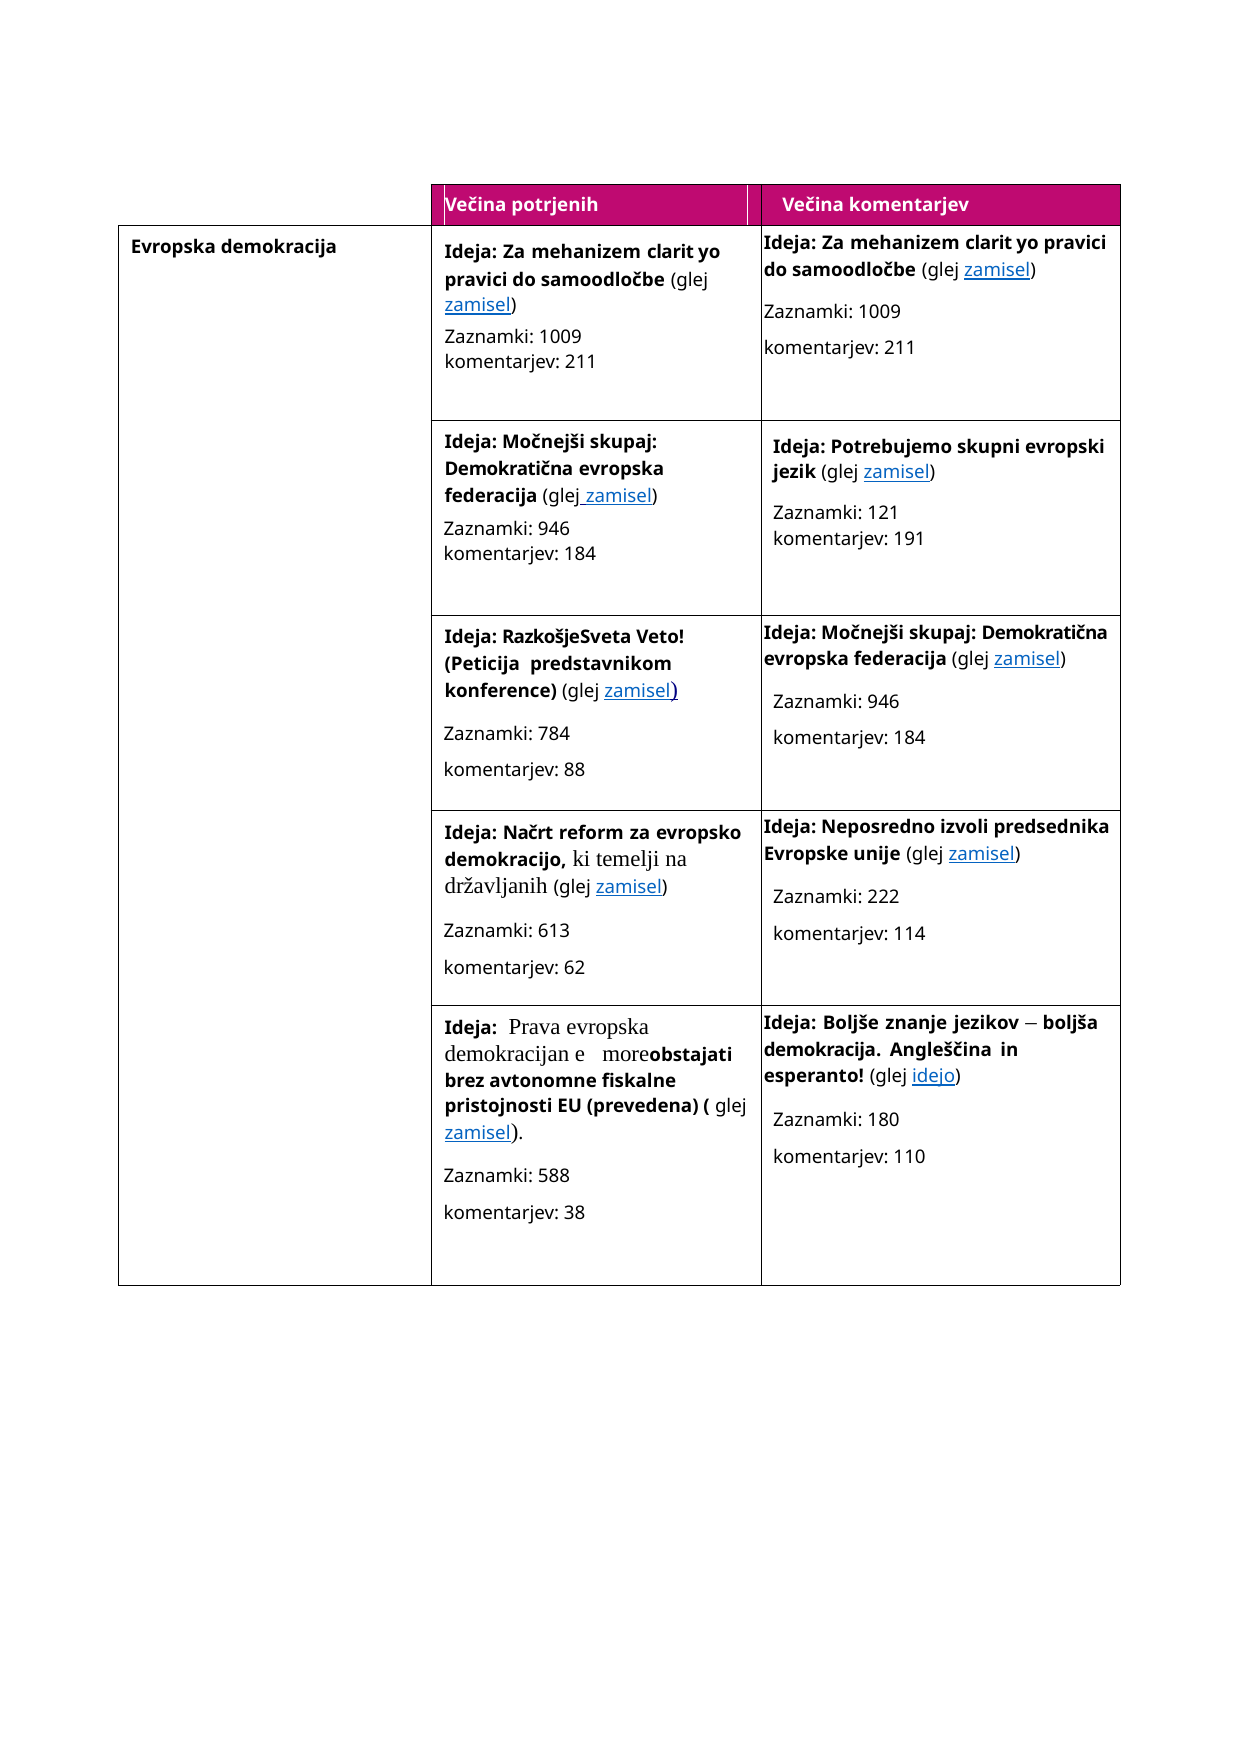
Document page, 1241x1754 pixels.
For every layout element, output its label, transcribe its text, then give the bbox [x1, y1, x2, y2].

table_cell Ideja: Boljše znanje jezikov – boljša demokracija. Angleščina in esperanto! (glej idejo) Zaznamki: 180 komentarjev: 110 [762, 1006, 1120, 1285]
table_cell Ideja: Neposredno izvoli predsednika Evropske unije (glej zamisel) Zaznamki: 222 komentarjev: 114 [762, 811, 1120, 1005]
table_header [748, 185, 761, 225]
table_cell Ideja: Za mehanizem clarit yo pravici do samoodločbe (glej zamisel) Zaznamki: 1009 komentarjev: 211 [432, 226, 761, 420]
table_cell Ideja: Prava evropska demokracijane moreobstajati brez avtonomne fiskalne pristojnosti EU (prevedena) ( glej zamisel). Zaznamki: 588 komentarjev: 38 [432, 1006, 761, 1285]
table_header [1094, 185, 1120, 225]
table_cell Ideja: Načrt reform za evropsko demokracijo, ki temelji na državljanih (glej zamisel) Zaznamki: 613 komentarjev: 62 [432, 811, 761, 1005]
table_header [118, 184, 431, 225]
table_cell Evropska demokracija [119, 226, 431, 1285]
table_header [762, 185, 782, 225]
table_cell Ideja: Potrebujemo skupni evropski jezik (glej zamisel) Zaznamki: 121 komentarjev: 191 [762, 421, 1120, 615]
table_header Večina potrjenih [445, 185, 747, 225]
table_cell Ideja: Močnejši skupaj: Demokratična evropska federacija (glej zamisel) Zaznamki: 946 komentarjev: 184 [762, 616, 1120, 810]
table_header [432, 185, 444, 225]
table_cell Ideja: RazkošjeSveta Veto! (Peticija predstavnikom konference) (glej zamisel) Zaznamki: 784 komentarjev: 88 [432, 616, 761, 810]
table_header Večina komentarjev [782, 185, 1094, 225]
table_cell Ideja: Močnejši skupaj: Demokratična evropska federacija (glej zamisel) Zaznamki: 946 komentarjev: 184 [432, 421, 761, 615]
table_cell Ideja: Za mehanizem clarit yo pravici do samoodločbe (glej zamisel) Zaznamki: 1009 komentarjev: 211 [762, 226, 1120, 420]
